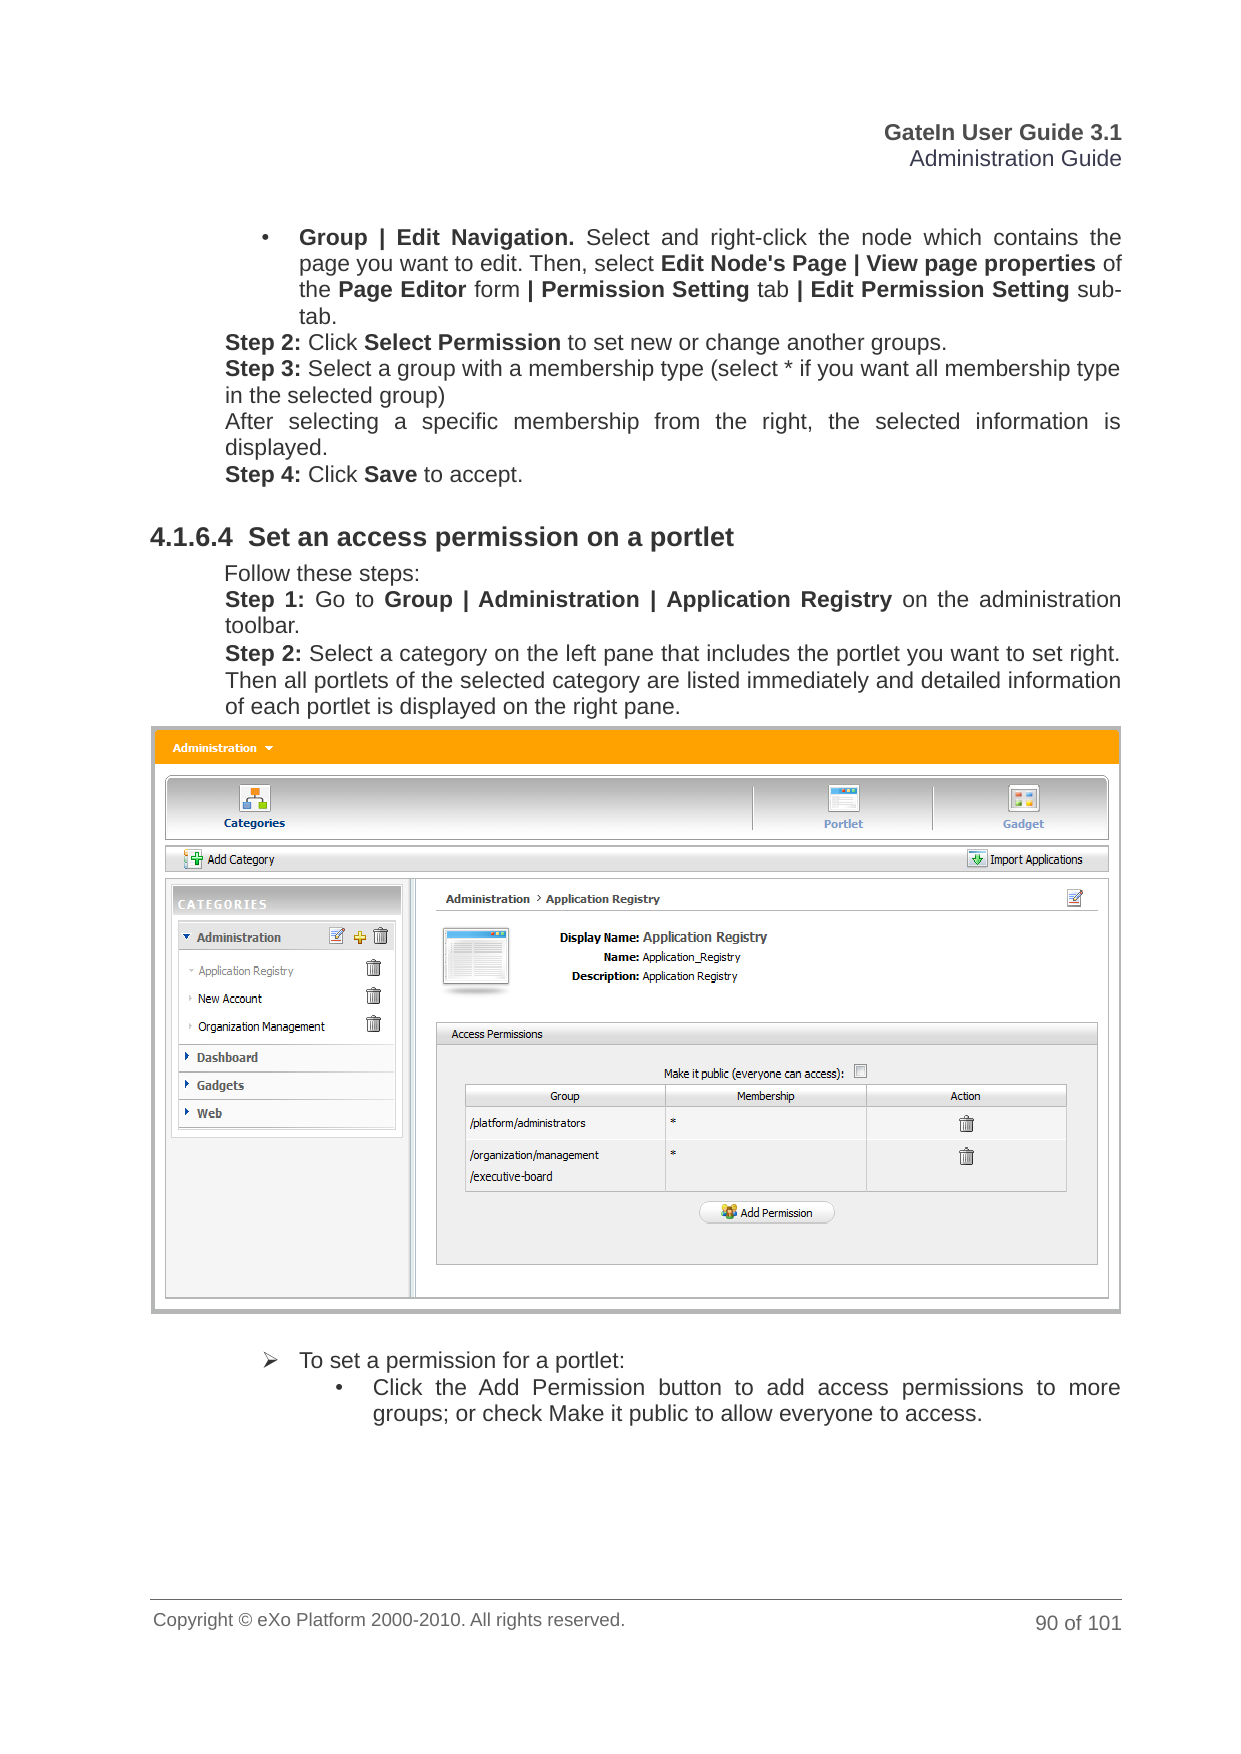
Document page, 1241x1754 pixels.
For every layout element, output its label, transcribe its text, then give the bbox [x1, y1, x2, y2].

list To set a permission for a portlet: [261, 1347, 1122, 1373]
picture [151, 726, 1121, 1314]
list Click the Add Permission button to add access permissions to more groups; or check Make it public to allow everyone to access. [335, 1373, 1122, 1426]
list After selecting a specific membership from the right, the selected information is displayed. [187, 408, 1122, 461]
list Step 2: Select a category on the left pane that includes the portlet you want to set right. Then all portlets of the selected category are listed immediately and detailed information of each portlet is displayed on the right pane. [187, 640, 1122, 719]
list Group | Edit Navigation. Select and right-click the node which contains the page you want to edit. Then, select Edit Node's Page | View page properties of the Page Editor form | Permission Setting tab | Edit Permission Setting sub-tab. [261, 223, 1122, 329]
list Step 3: Select a group with a membership type (select * if you want all membership type in the selected group) [187, 355, 1122, 408]
subtitle Set an access permission on a portlet [150, 521, 1122, 552]
list Follow these steps: [224, 560, 1122, 586]
list Step 2: Click Select Permission to set new or change another groups. [187, 329, 1122, 355]
list Step 4: Click Save to accept. [187, 461, 1122, 487]
list Step 1: Go to Group | Administration | Application Registry on the administration toolbar. [187, 586, 1122, 639]
